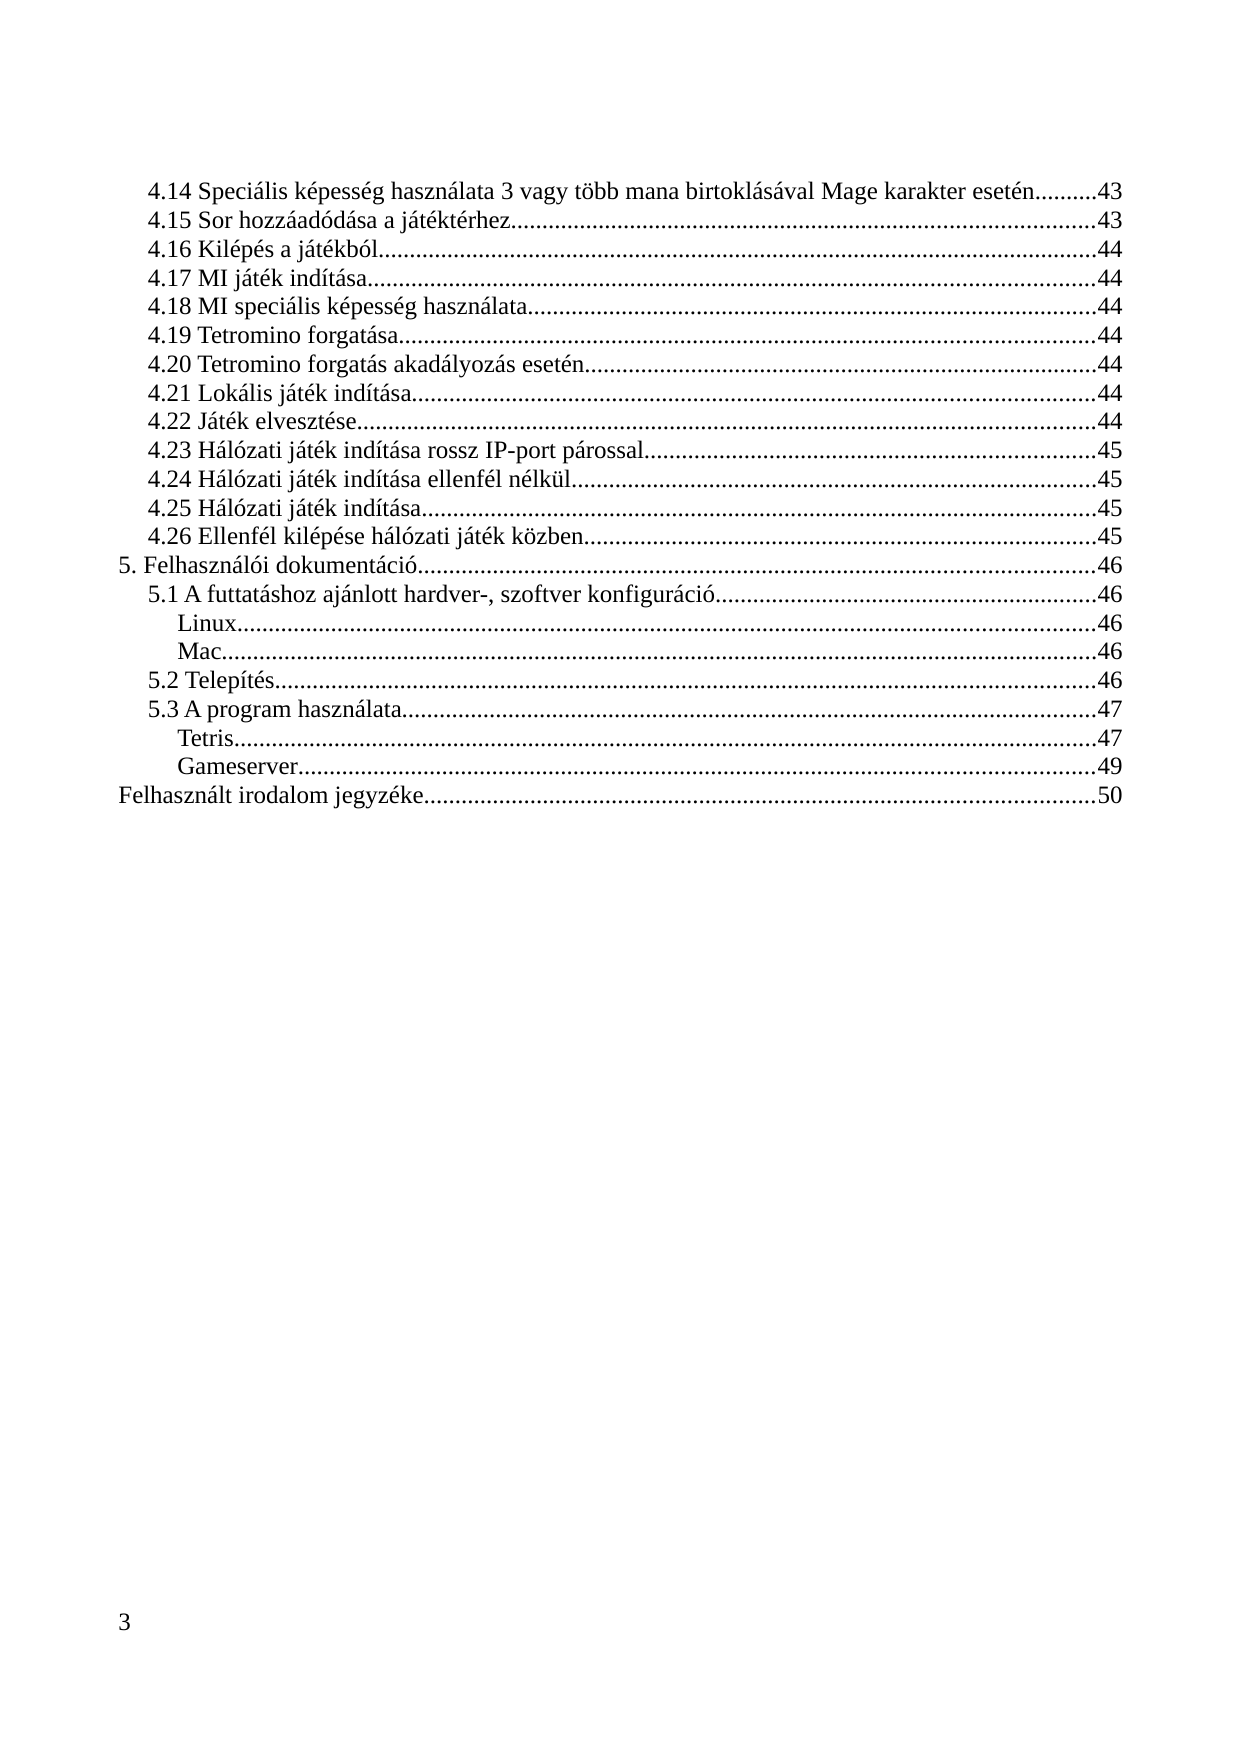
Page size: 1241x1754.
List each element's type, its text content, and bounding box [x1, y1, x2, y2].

text 4.18 MI speciális képesség használata 44 [148, 291, 1122, 320]
text Mac 46 [177, 636, 1122, 665]
text 5. Felhasználói dokumentáció 46 [118, 550, 1122, 579]
text 4.17 MI játék indítása 44 [148, 263, 1122, 291]
text 4.22 Játék elvesztése 44 [148, 406, 1122, 435]
text 4.15 Sor hozzáadódása a játéktérhez 43 [148, 205, 1122, 234]
text 5.3 A program használata 47 [148, 694, 1122, 723]
text 4.24 Hálózati játék indítása ellenfél nélkül 45 [148, 464, 1122, 493]
text 4.20 Tetromino forgatás akadályozás esetén 44 [148, 349, 1122, 378]
text 4.19 Tetromino forgatása 44 [148, 320, 1122, 349]
text 5.1 A futtatáshoz ajánlott hardver-, szoftver konfiguráció 46 [148, 579, 1122, 608]
text 5.2 Telepítés 46 [148, 665, 1122, 694]
text 4.21 Lokális játék indítása 44 [148, 378, 1122, 406]
text Felhasznált irodalom jegyzéke 50 [118, 780, 1122, 809]
text Gameserver 49 [177, 751, 1122, 780]
text 4.23 Hálózati játék indítása rossz IP-port párossal 45 [148, 435, 1122, 464]
text 4.16 Kilépés a játékból 44 [148, 234, 1122, 263]
text Linux 46 [177, 608, 1122, 636]
text 4.14 Speciális képesség használata 3 vagy több mana birtoklásával Mage karakter esetén 43 [148, 176, 1122, 205]
text 4.26 Ellenfél kilépése hálózati játék közben 45 [148, 521, 1122, 550]
text 4.25 Hálózati játék indítása 45 [148, 493, 1122, 521]
text Tetris 47 [177, 723, 1122, 751]
